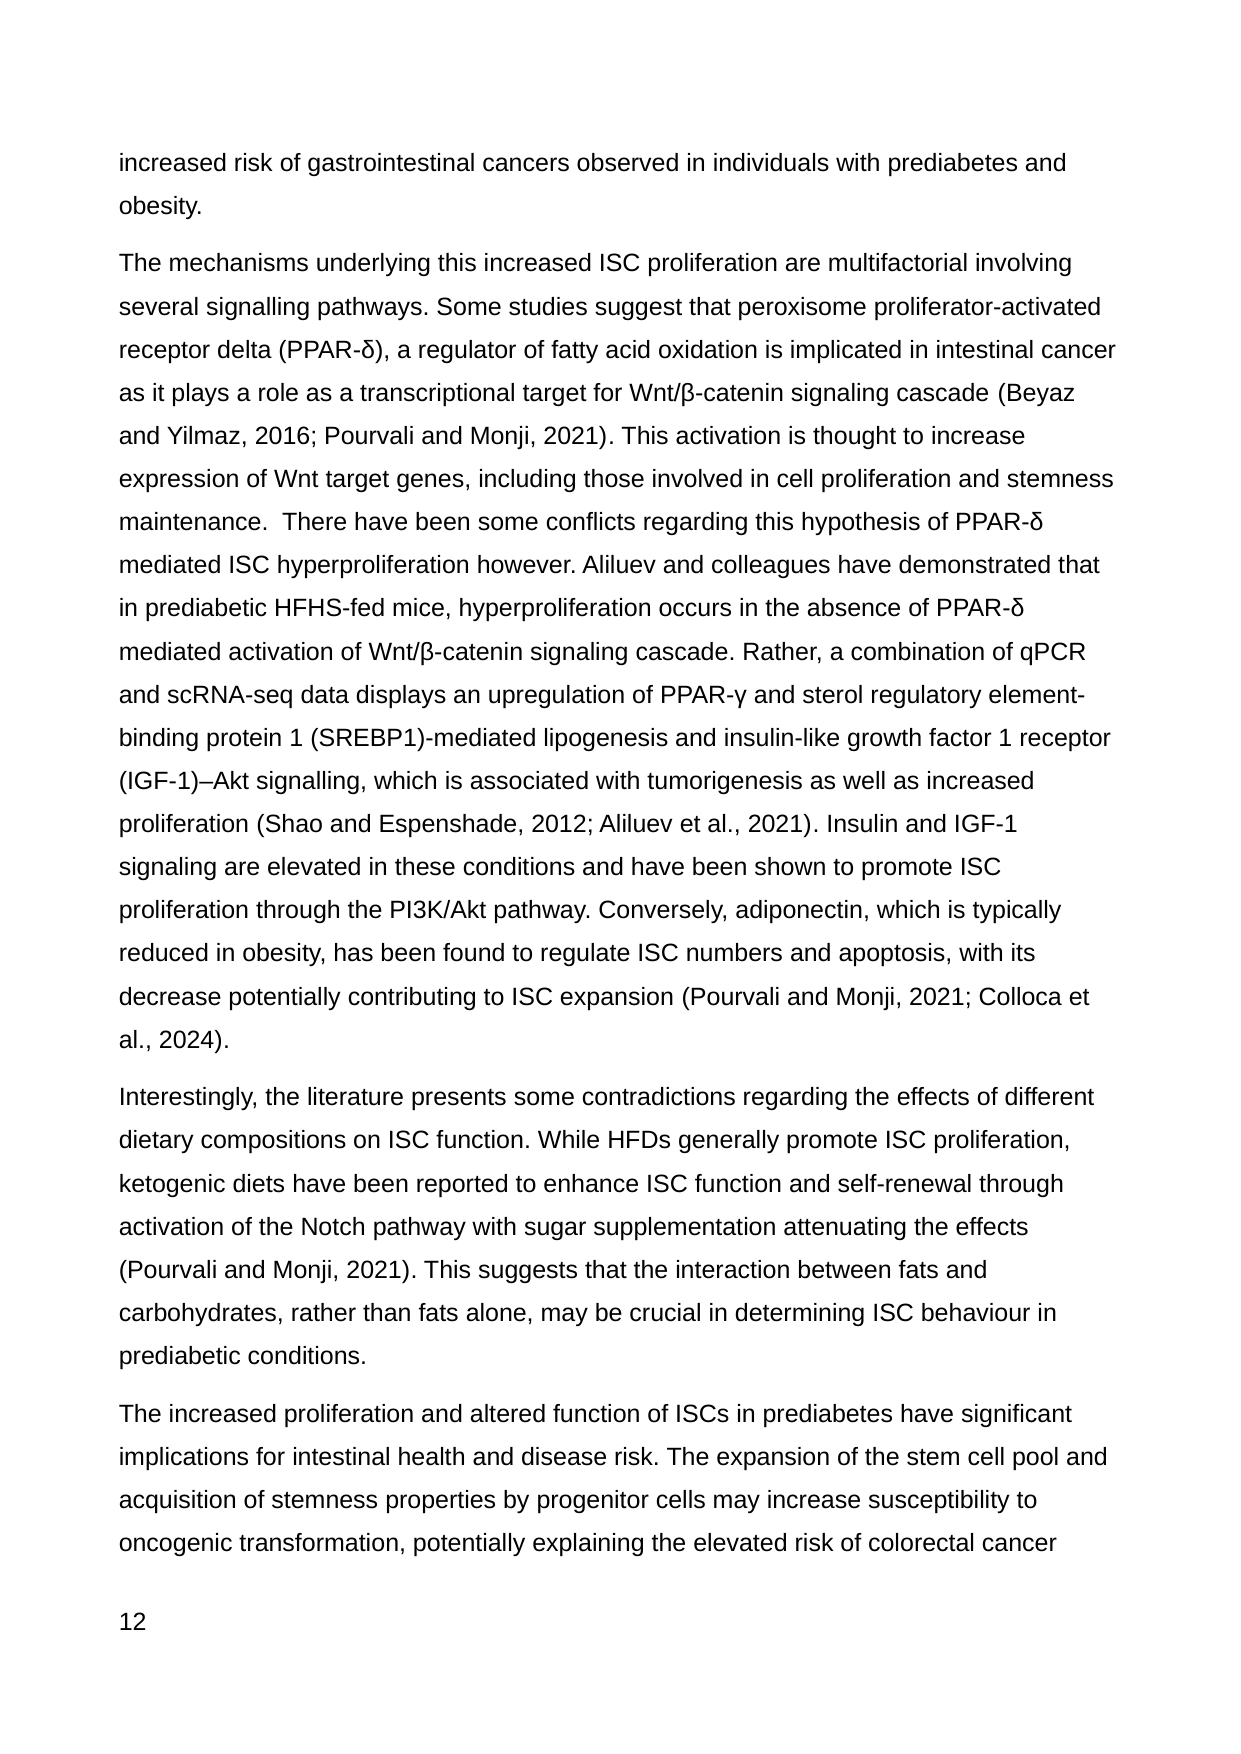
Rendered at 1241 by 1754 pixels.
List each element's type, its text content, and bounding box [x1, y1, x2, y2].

text The increased proliferation and altered function of ISCs in prediabetes have significant implications for intestinal health and disease risk. The expansion of the stem cell pool and acquisition of stemness properties by progenitor cells may increase susceptibility to oncogenic transformation, potentially explaining the elevated risk of colorectal cancer [118, 1399, 1122, 1557]
text Interestingly, the literature presents some contradictions regarding the effects of different dietary compositions on ISC function. While HFDs generally promote ISC proliferation, ketogenic diets have been reported to enhance ISC function and self-renewal through activation of the Notch pathway with sugar supplementation attenuating the effects (Pourvali and Monji, 2021). This suggests that the interaction between fats and carbohydrates, rather than fats alone, may be crucial in determining ISC behaviour in prediabetic conditions. [118, 1082, 1122, 1370]
text The mechanisms underlying this increased ISC proliferation are multifactorial involving several signalling pathways. Some studies suggest that peroxisome proliferator-activated receptor delta (PPAR-δ), a regulator of fatty acid oxidation is implicated in intestinal cancer as it plays a role as a transcriptional target for Wnt/β-catenin signaling cascade (Beyaz and Yilmaz, 2016; Pourvali and Monji, 2021). This activation is thought to increase expression of Wnt target genes, including those involved in cell proliferation and stemness maintenance. There have been some conflicts regarding this hypothesis of PPAR-δ mediated ISC hyperproliferation however. Aliluev and colleagues have demonstrated that in prediabetic HFHS-fed mice, hyperproliferation occurs in the absence of PPAR-δ mediated activation of Wnt/β-catenin signaling cascade. Rather, a combination of qPCR and scRNA-seq data displays an upregulation of PPAR-γ and sterol regulatory element-binding protein 1 (SREBP1)-mediated lipogenesis and insulin-like growth factor 1 receptor (IGF-1)–Akt signalling, which is associated with tumorigenesis as well as increased proliferation (Shao and Espenshade, 2012; Aliluev et al., 2021). Insulin and IGF-1 signaling are elevated in these conditions and have been shown to promote ISC proliferation through the PI3K/Akt pathway. Conversely, adiponectin, which is typically reduced in obesity, has been found to regulate ISC numbers and apoptosis, with its decrease potentially contributing to ISC expansion (Pourvali and Monji, 2021; Colloca et al., 2024). [118, 248, 1122, 1053]
text increased risk of gastrointestinal cancers observed in individuals with prediabetes and obesity. [118, 148, 1122, 219]
